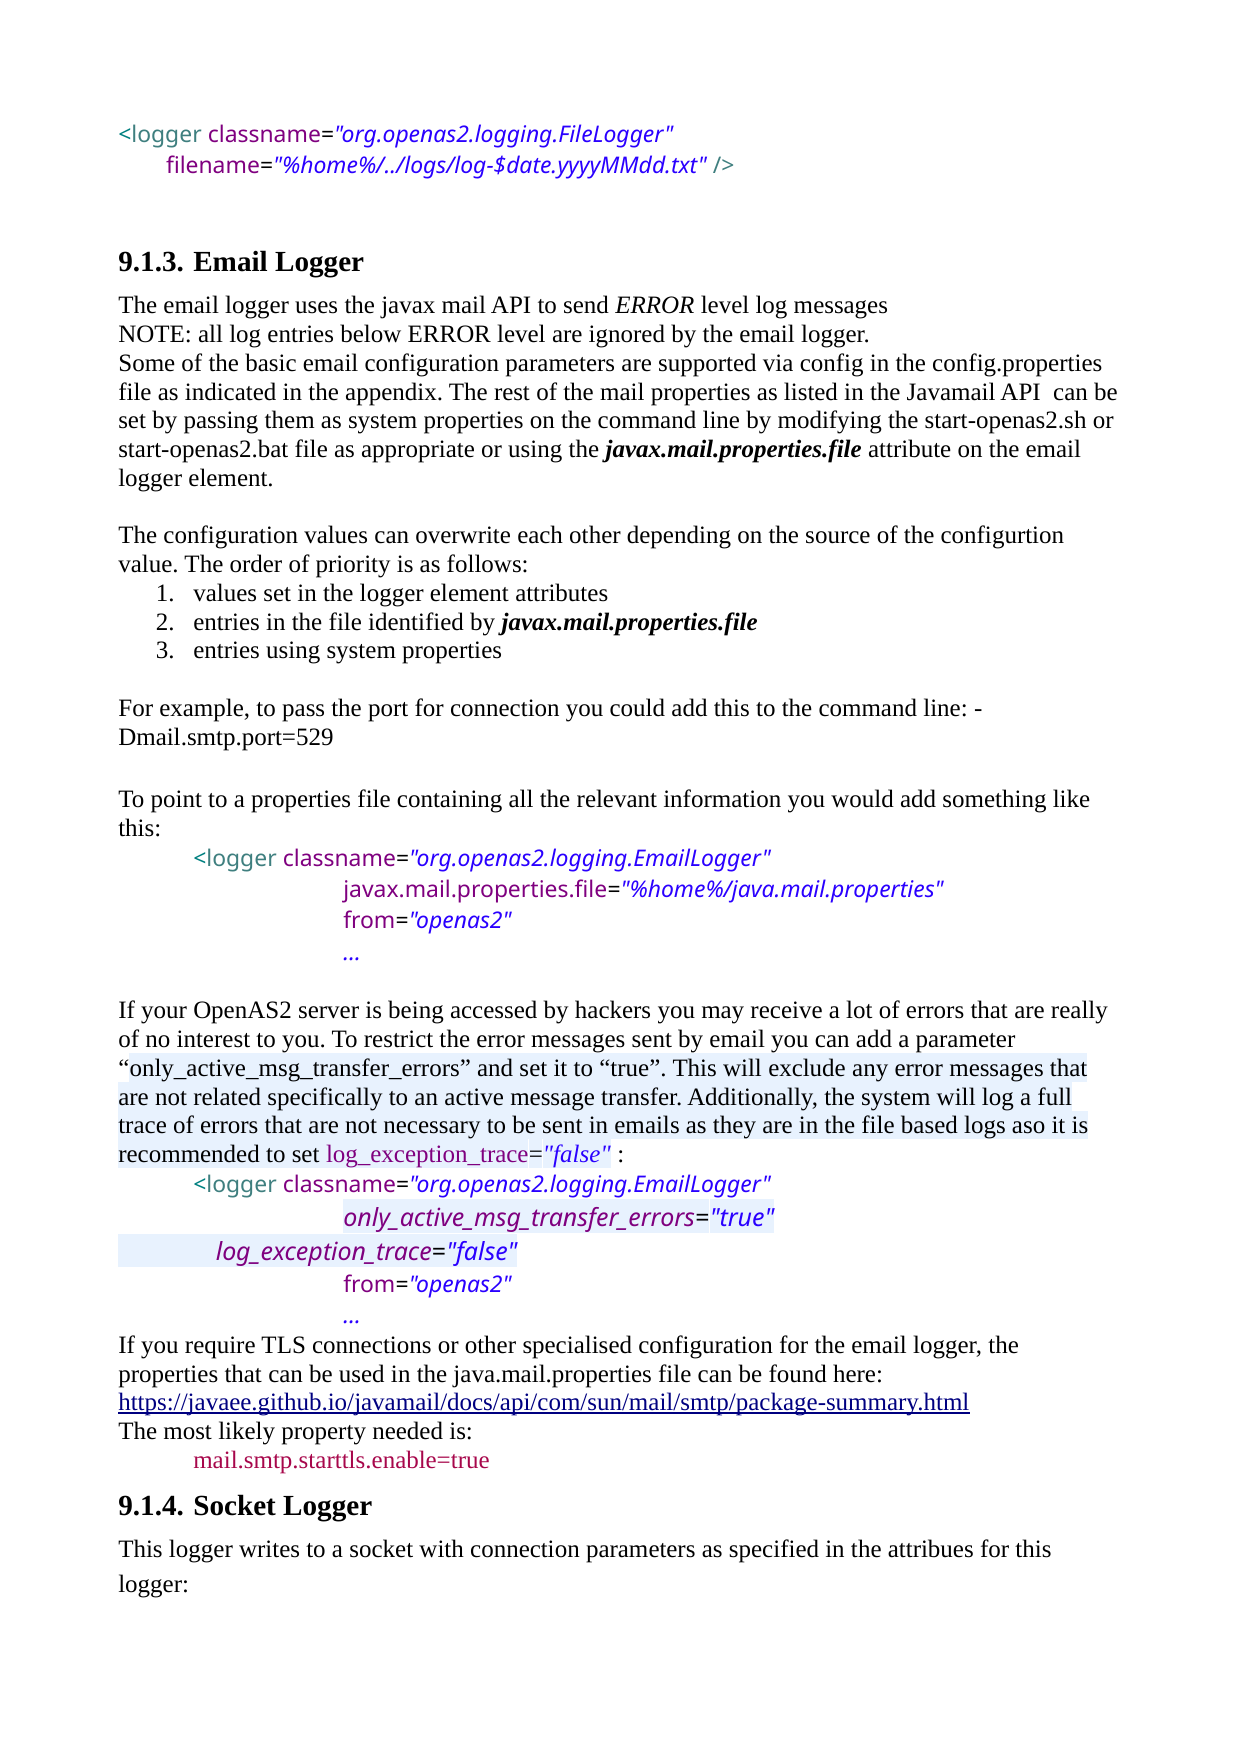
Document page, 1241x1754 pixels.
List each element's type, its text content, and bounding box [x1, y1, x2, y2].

subtitle Socket Logger [118, 1488, 1122, 1522]
text log_exception_trace="false" [118, 1233, 1122, 1267]
text javax.mail.properties.file="%home%/java.mail.properties" [118, 873, 1122, 904]
text The configuration values can overwrite each other depending on the source of the configurtion value. The order of priority is as follows: [118, 520, 1122, 578]
text The email logger uses the javax mail API to send ERROR level log messages [118, 290, 1122, 319]
text from="openas2" [118, 904, 1122, 936]
list entries using system properties [156, 635, 1122, 664]
text For example, to pass the port for connection you could add this to the command line: -Dmail.smtp.port=529 [118, 693, 1122, 750]
text Some of the basic email configuration parameters are supported via config in the config.properties file as indicated in the appendix. The rest of the mail properties as listed in the Javamail API can be set by passing them as system properties on the command line by modifying the start-openas2.sh or start-openas2.bat file as appropriate or using the javax.mail.properties.file attribute on the email logger element. [118, 348, 1122, 492]
text <logger classname="org.openas2.logging.EmailLogger" [118, 842, 1122, 873]
text To point to a properties file containing all the relevant information you would add something like this: [118, 784, 1122, 842]
text filename="%home%/../logs/log-$date.yyyyMMdd.txt" /> [118, 149, 1122, 181]
text <logger classname="org.openas2.logging.FileLogger" [118, 118, 1122, 149]
text from="openas2" [118, 1267, 1122, 1299]
text … [118, 936, 1122, 967]
text mail.smtp.starttls.enable=true [193, 1445, 1122, 1474]
text If you require TLS connections or other specialised configuration for the email logger, the properties that can be used in the java.mail.properties file can be found here: [118, 1330, 1122, 1387]
text <logger classname="org.openas2.logging.EmailLogger" [118, 1168, 1122, 1199]
text This logger writes to a socket with connection parameters as specified in the attribues for this logger: [118, 1534, 1122, 1598]
text only_active_msg_transfer_errors="true" [118, 1199, 1122, 1233]
text NOTE: all log entries below ERROR level are ignored by the email logger. [118, 319, 1122, 348]
list values set in the logger element attributes [156, 578, 1122, 607]
text … [118, 1299, 1122, 1330]
list entries in the file identified by javax.mail.properties.file [156, 607, 1122, 635]
text If your OpenAS2 server is being accessed by hackers you may receive a lot of errors that are really of no interest to you. To restrict the error messages sent by email you can add a parameter “only_active_msg_transfer_errors” and set it to “true”. This will exclude any error messages that are not related specifically to an active message transfer. Additionally, the system will log a full trace of errors that are not necessary to be sent in emails as they are in the file based logs aso it is recommended to set log_exception_trace="false" : [118, 996, 1122, 1168]
text https://javaee.github.io/javamail/docs/api/com/sun/mail/smtp/package-summary.html [118, 1387, 1122, 1416]
text The most likely property needed is: [118, 1416, 1122, 1445]
subtitle Email Logger [118, 244, 1122, 278]
